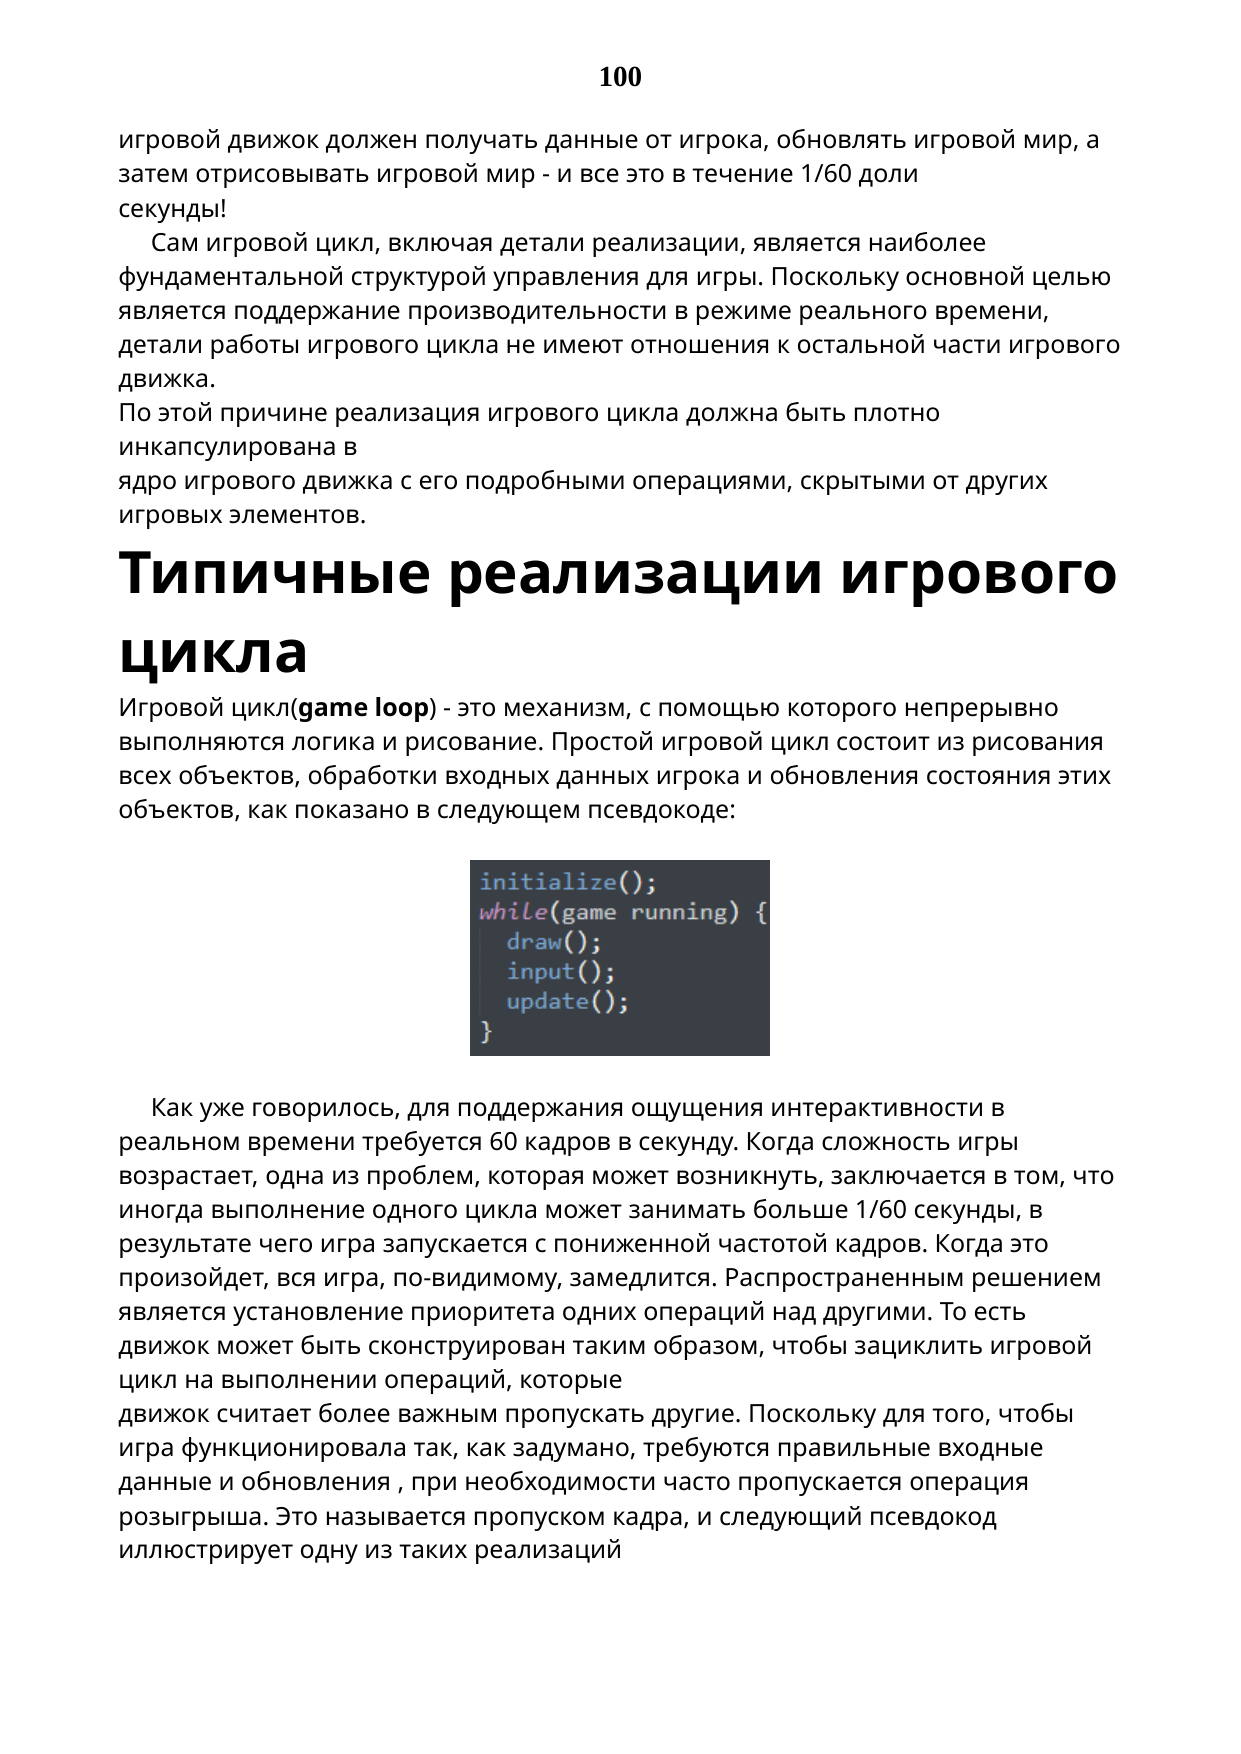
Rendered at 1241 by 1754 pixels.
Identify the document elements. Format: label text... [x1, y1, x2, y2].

picture [470, 860, 770, 1056]
text ядро игрового движка с его подробными операциями, скрытыми от других игровых элементов. [118, 463, 1122, 531]
text Типичные реализации игрового цикла [118, 531, 1122, 690]
text По этой причине реализация игрового цикла должна быть плотно инкапсулирована в [118, 394, 1122, 463]
text движок считает более важным пропускать другие. Поскольку для того, чтобы игра функционировала так, как задумано, требуются правильные входные данные и обновления , при необходимости часто пропускается операция розыгрыша. Это называется пропуском кадра, и следующий псевдокод иллюстрирует одну из таких реализаций [118, 1396, 1122, 1566]
text игровой движок должен получать данные от игрока, обновлять игровой мир, а затем отрисовывать игровой мир - и все это в течение 1/60 доли [118, 122, 1122, 190]
text Игровой цикл(game loop) - это механизм, с помощью которого непрерывно выполняются логика и рисование. Простой игровой цикл состоит из рисования всех объектов, обработки входных данных игрока и обновления состояния этих объектов, как показано в следующем псевдокоде: [118, 690, 1122, 826]
text Сам игровой цикл, включая детали реализации, является наиболее фундаментальной структурой управления для игры. Поскольку основной целью является поддержание производительности в режиме реального времени, детали работы игрового цикла не имеют отношения к остальной части игрового движка. [118, 224, 1122, 394]
text секунды! [118, 190, 1122, 224]
text Как уже говорилось, для поддержания ощущения интерактивности в реальном времени требуется 60 кадров в секунду. Когда сложность игры возрастает, одна из проблем, которая может возникнуть, заключается в том, что иногда выполнение одного цикла может занимать больше 1/60 секунды, в результате чего игра запускается с пониженной частотой кадров. Когда это произойдет, вся игра, по-видимому, замедлится. Распространенным решением является установление приоритета одних операций над другими. То есть движок может быть сконструирован таким образом, чтобы зациклить игровой цикл на выполнении операций, которые [118, 1089, 1122, 1396]
